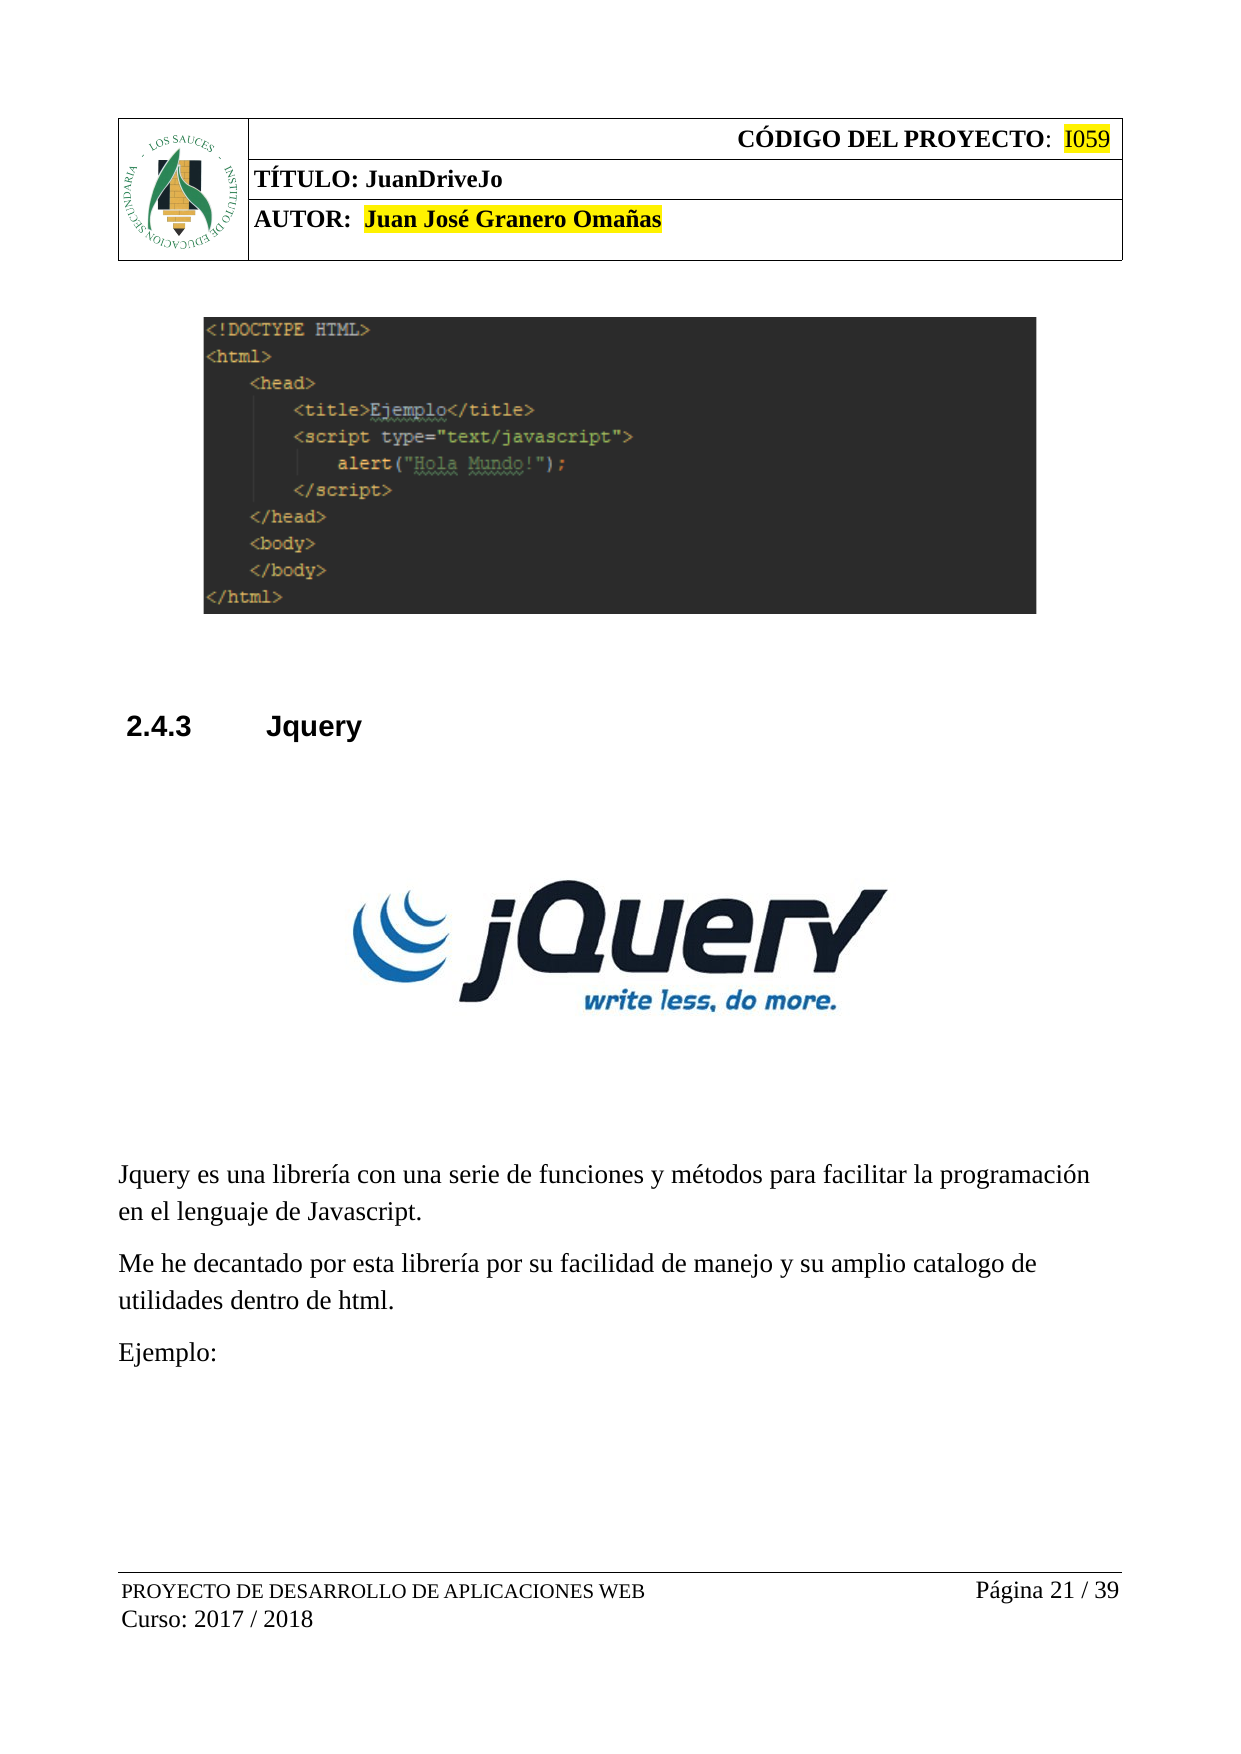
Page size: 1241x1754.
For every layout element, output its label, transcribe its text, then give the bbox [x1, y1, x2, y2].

text Jquery es una librería con una serie de funciones y métodos para facilitar la programación en el lenguaje de Javascript. [118, 1158, 1122, 1226]
subtitle Jquery [118, 709, 1122, 743]
text Ejemplo: [118, 1336, 1122, 1367]
picture [314, 755, 926, 1138]
picture [112, 123, 254, 257]
picture [203, 317, 1037, 614]
text Me he decantado por esta librería por su facilidad de manejo y su amplio catalogo de utilidades dentro de html. [118, 1247, 1122, 1316]
